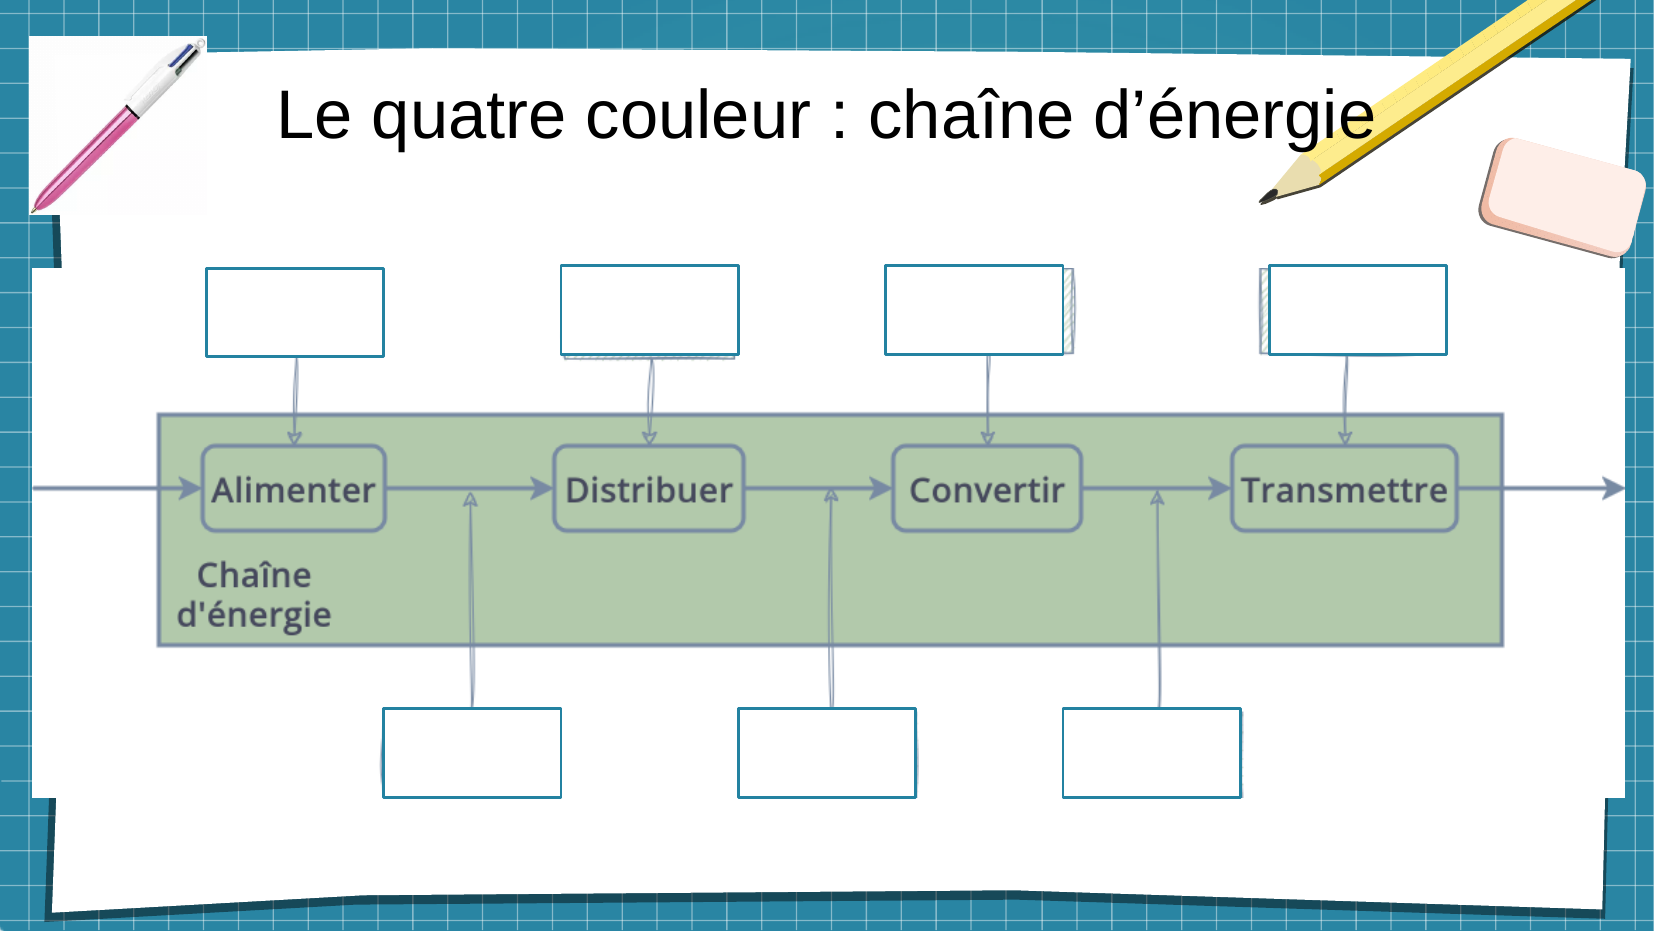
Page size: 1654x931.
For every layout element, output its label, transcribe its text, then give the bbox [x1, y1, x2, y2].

text_box [1062, 708, 1241, 798]
text_box [206, 268, 384, 357]
picture [32, 268, 1625, 798]
text_box [383, 708, 562, 798]
text_box [561, 265, 739, 355]
text_box [885, 265, 1063, 355]
title Le quatre couleur : chaîne d’énergie [207, 37, 1571, 193]
picture [29, 36, 207, 215]
text_box [1269, 265, 1447, 355]
text_box [738, 708, 916, 798]
